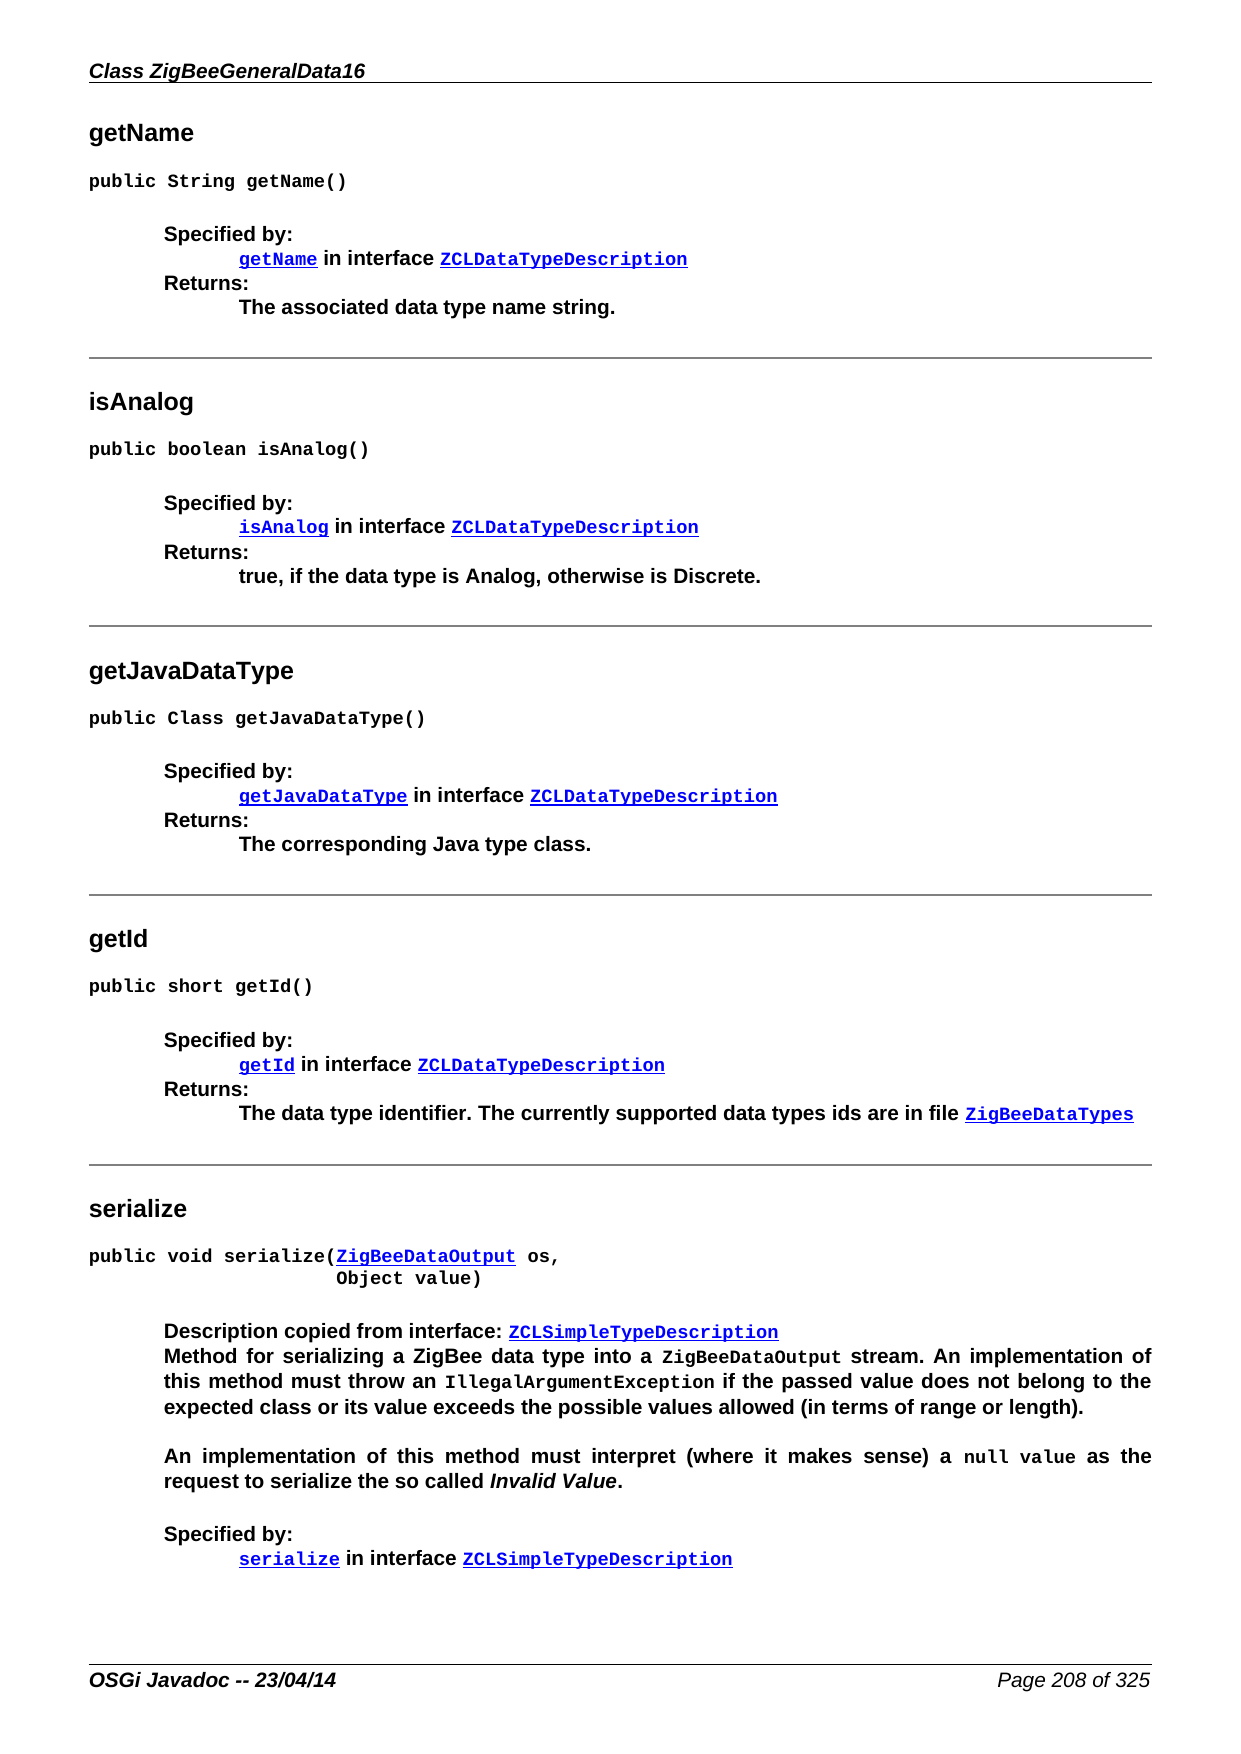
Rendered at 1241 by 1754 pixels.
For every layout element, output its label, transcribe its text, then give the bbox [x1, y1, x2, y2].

text Returns: [163, 539, 1152, 563]
text The corresponding Java type class. [238, 832, 1152, 856]
subtitle getName [88, 118, 1152, 147]
text Returns: [163, 271, 1152, 295]
text public String getName() [88, 171, 1152, 193]
text Specified by: [163, 1522, 1152, 1546]
text getJavaDataType in interface ZCLDataTypeDescription [238, 783, 1152, 808]
subtitle getId [88, 924, 1152, 953]
text getName in interface ZCLDataTypeDescription [238, 246, 1152, 271]
subtitle isAnalog [88, 387, 1152, 416]
subtitle serialize [88, 1194, 1152, 1223]
text getId in interface ZCLDataTypeDescription [238, 1052, 1152, 1077]
text public boolean isAnalog() [88, 440, 1152, 461]
text Description copied from interface: ZCLSimpleTypeDescription [163, 1319, 1152, 1344]
text public Class getJavaDataType() [88, 709, 1152, 730]
subtitle getJavaDataType [88, 656, 1152, 684]
text Specified by: [163, 759, 1152, 783]
text isAnalog in interface ZCLDataTypeDescription [238, 514, 1152, 539]
text The data type identifier. The currently supported data types ids are in file ZigBeeDataTypes [238, 1101, 1152, 1126]
text Returns: [163, 808, 1152, 832]
text Specified by: [163, 222, 1152, 246]
text An implementation of this method must interpret (where it makes sense) a null value as the request to serialize the so called Invalid Value. [163, 1443, 1152, 1493]
text Specified by: [163, 1028, 1152, 1052]
text Specified by: [163, 490, 1152, 514]
text true, if the data type is Analog, otherwise is Discrete. [238, 563, 1152, 587]
text serialize in interface ZCLSimpleTypeDescription [238, 1546, 1152, 1571]
text Returns: [163, 1077, 1152, 1101]
text Method for serializing a ZigBee data type into a ZigBeeDataOutput stream. An implementation of this method must throw an IllegalArgumentException if the passed value does not belong to the expected class or its value exceeds the possible values allowed (in terms of range or length). [163, 1344, 1152, 1418]
text The associated data type name string. [238, 295, 1152, 319]
text public void serialize(ZigBeeDataOutput os, Object value) [88, 1247, 1152, 1290]
text public short getId() [88, 977, 1152, 998]
